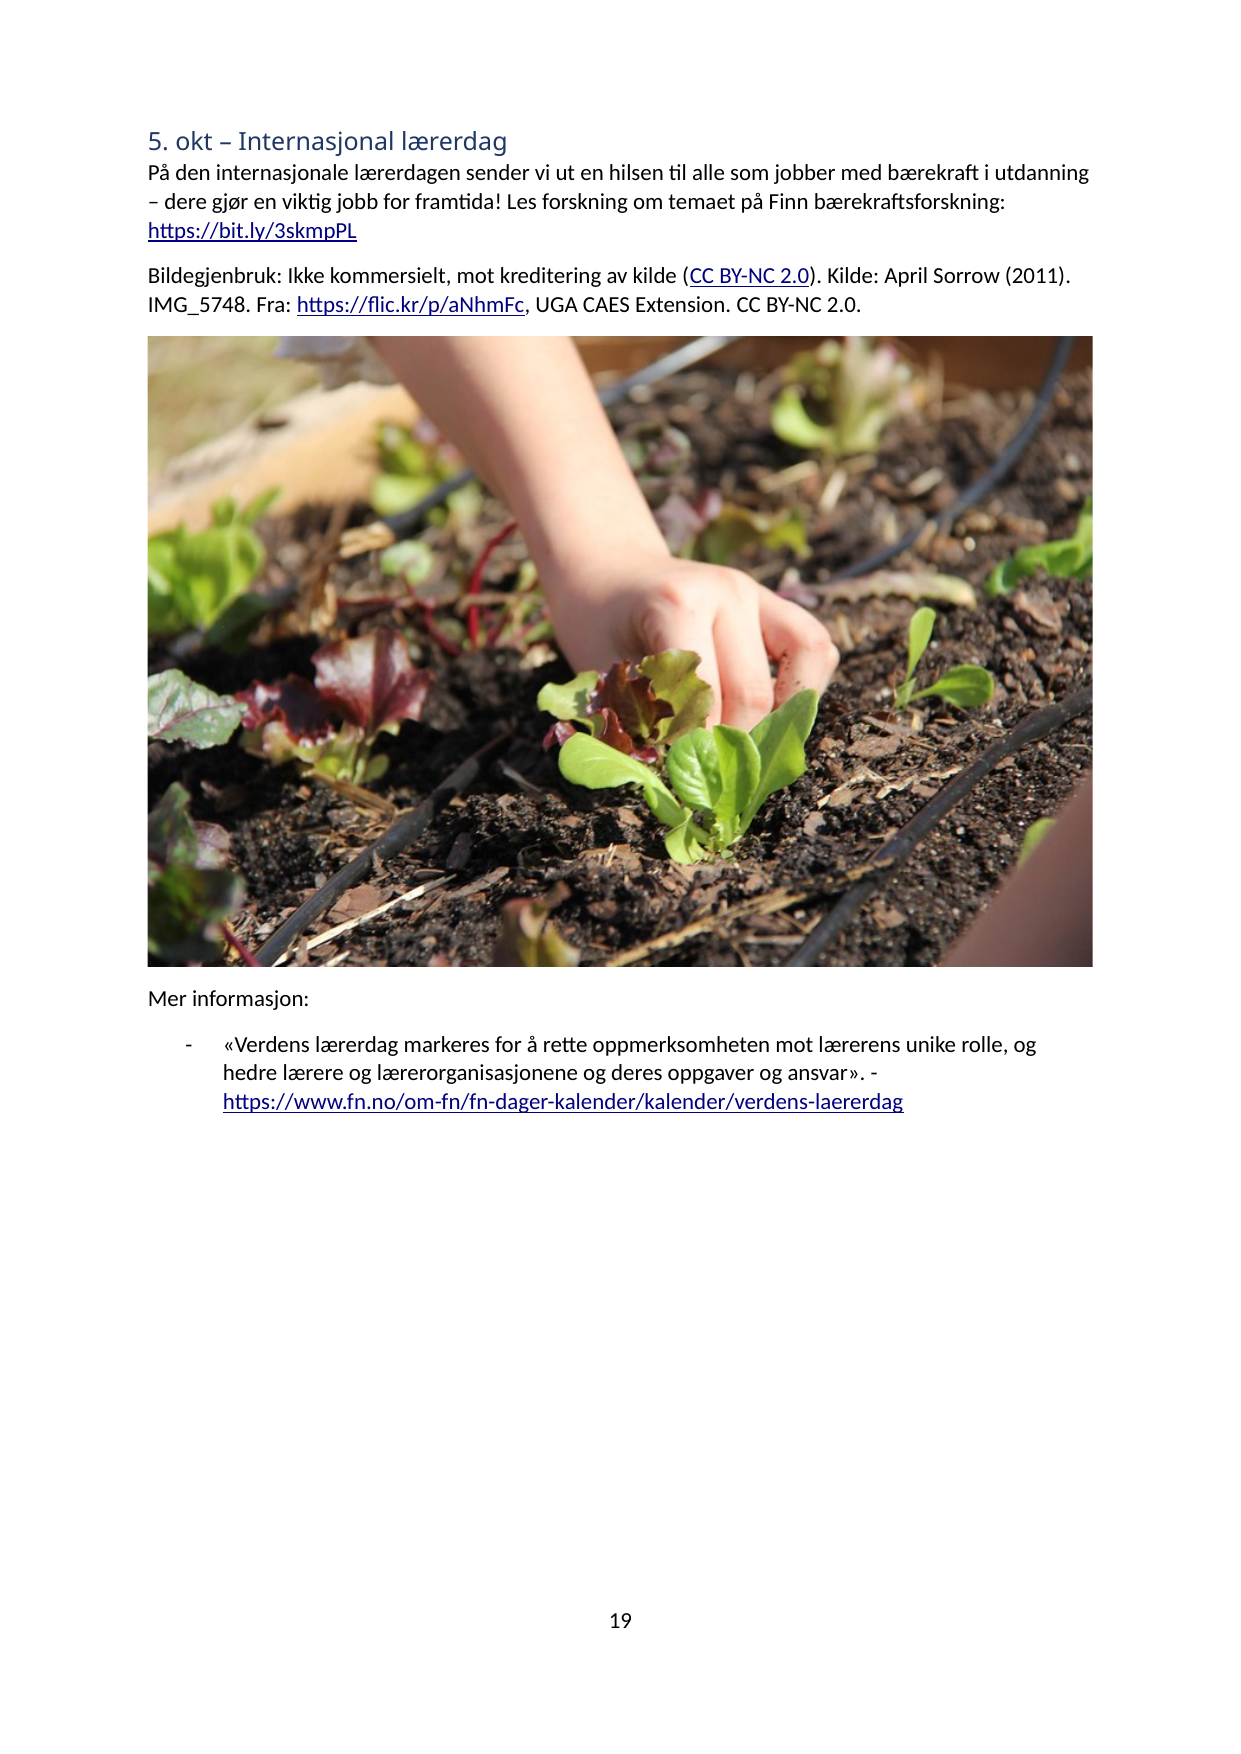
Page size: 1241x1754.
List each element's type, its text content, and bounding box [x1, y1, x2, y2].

list «Verdens lærerdag markeres for å rette oppmerksomheten mot lærerens unike rolle, og hedre lærere og lærerorganisasjonene og deres oppgaver og ansvar». - https://www.fn.no/om-fn/fn-dager-kalender/kalender/verdens-laererdag [185, 1030, 1093, 1115]
subtitle 5. okt – Internasjonal lærerdag [148, 123, 1093, 157]
text På den internasjonale lærerdagen sender vi ut en hilsen til alle som jobber med bærekraft i utdanning – dere gjør en viktig jobb for framtida! Les forskning om temaet på Finn bærekraftsforskning: https://bit.ly/3skmpPL [148, 158, 1093, 244]
text Mer informasjon: [148, 984, 1093, 1012]
text Bildegjenbruk: Ikke kommersielt, mot kreditering av kilde (CC BY-NC 2.0). Kilde: April Sorrow (2011). IMG_5748. Fra: https://flic.kr/p/aNhmFc, UGA CAES Extension. CC BY-NC 2.0. [148, 262, 1093, 318]
